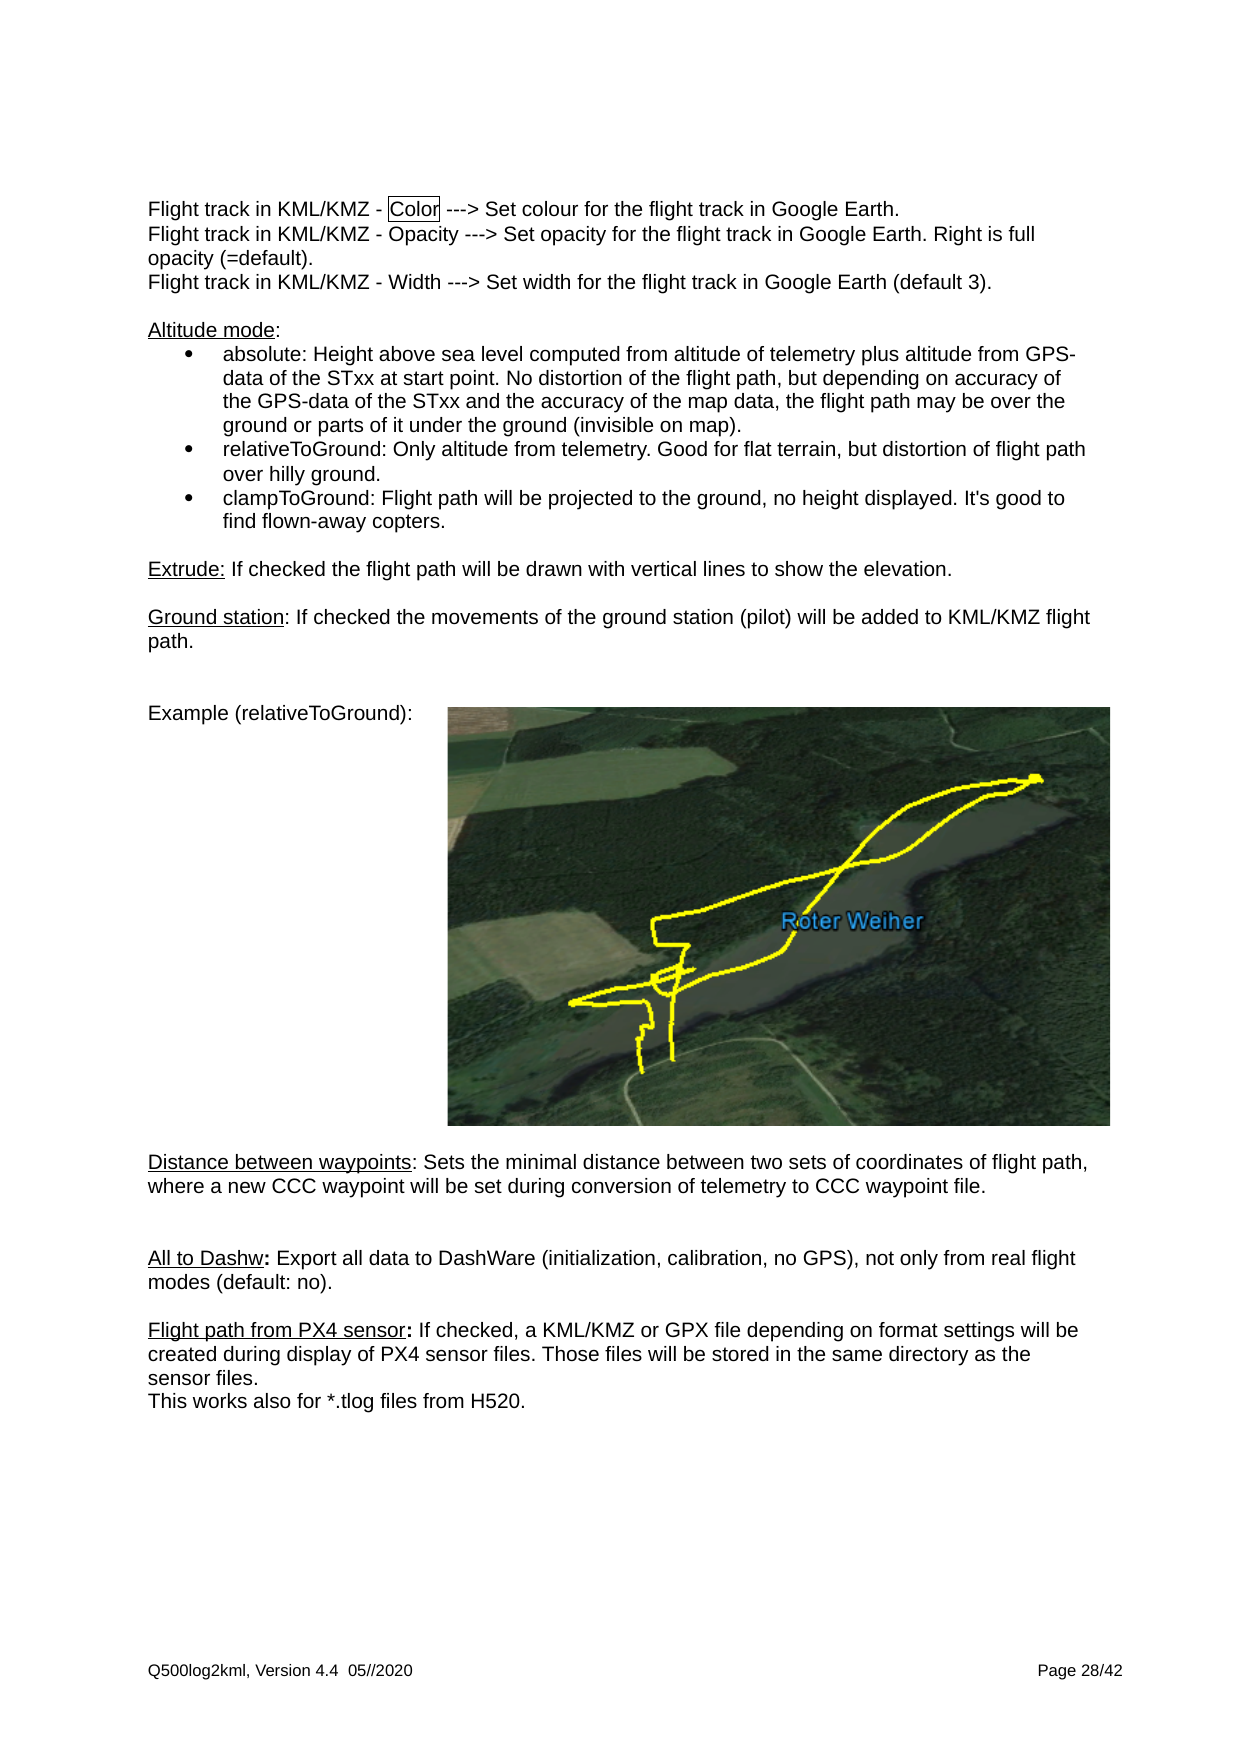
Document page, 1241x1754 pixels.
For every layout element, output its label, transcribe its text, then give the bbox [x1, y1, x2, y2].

text Altitude mode: [148, 317, 1093, 341]
list relativeToGround: Only altitude from telemetry. Good for flat terrain, but distortion of flight path over hilly ground. [185, 437, 1093, 485]
text Flight path from PX4 sensor: If checked, a KML/KMZ or GPX file depending on format settings will be created during display of PX4 sensor files. Those files will be stored in the same directory as the sensor files. [148, 1317, 1093, 1389]
text - Color [389, 197, 439, 221]
text Example (relativeToGround): [148, 701, 1093, 725]
text This works also for *.tlog files from H520. [148, 1389, 1093, 1413]
list clampToGround: Flight path will be projected to the ground, no height displayed. It's good to find flown-away copters. [185, 485, 1093, 533]
picture [447, 707, 1110, 1126]
text Distance between waypoints: Sets the minimal distance between two sets of coordinates of flight path, where a new CCC waypoint will be set during conversion of telemetry to CCC waypoint file. [148, 1150, 1093, 1198]
list absolute: Height above sea level computed from altitude of telemetry plus altitude from GPS-data of the STxx at start point. No distortion of the flight path, but depending on accuracy of the GPS-data of the STxx and the accuracy of the map data, the flight path may be over the ground or parts of it under the ground (invisible on map). [185, 341, 1093, 437]
text ---> Set colour for the flight track in Google Earth. [440, 196, 1093, 222]
text All to Dashw: Export all data to DashWare (initialization, calibration, no GPS), not only from real flight modes (default: no). [148, 1246, 1093, 1293]
text Extrude: If checked the flight path will be drawn with vertical lines to show the elevation. [148, 557, 1093, 581]
text Flight track in KML/KMZ - Opacity ---> Set opacity for the flight track in Google Earth. Right is full opacity (=default). [148, 222, 1093, 269]
text Ground station: If checked the movements of the ground station (pilot) will be added to KML/KMZ flight path. [148, 605, 1093, 653]
text Flight track in KML/KMZ [148, 196, 388, 222]
text Flight track in KML/KMZ - Width ---> Set width for the flight track in Google Earth (default 3). [148, 269, 1093, 293]
